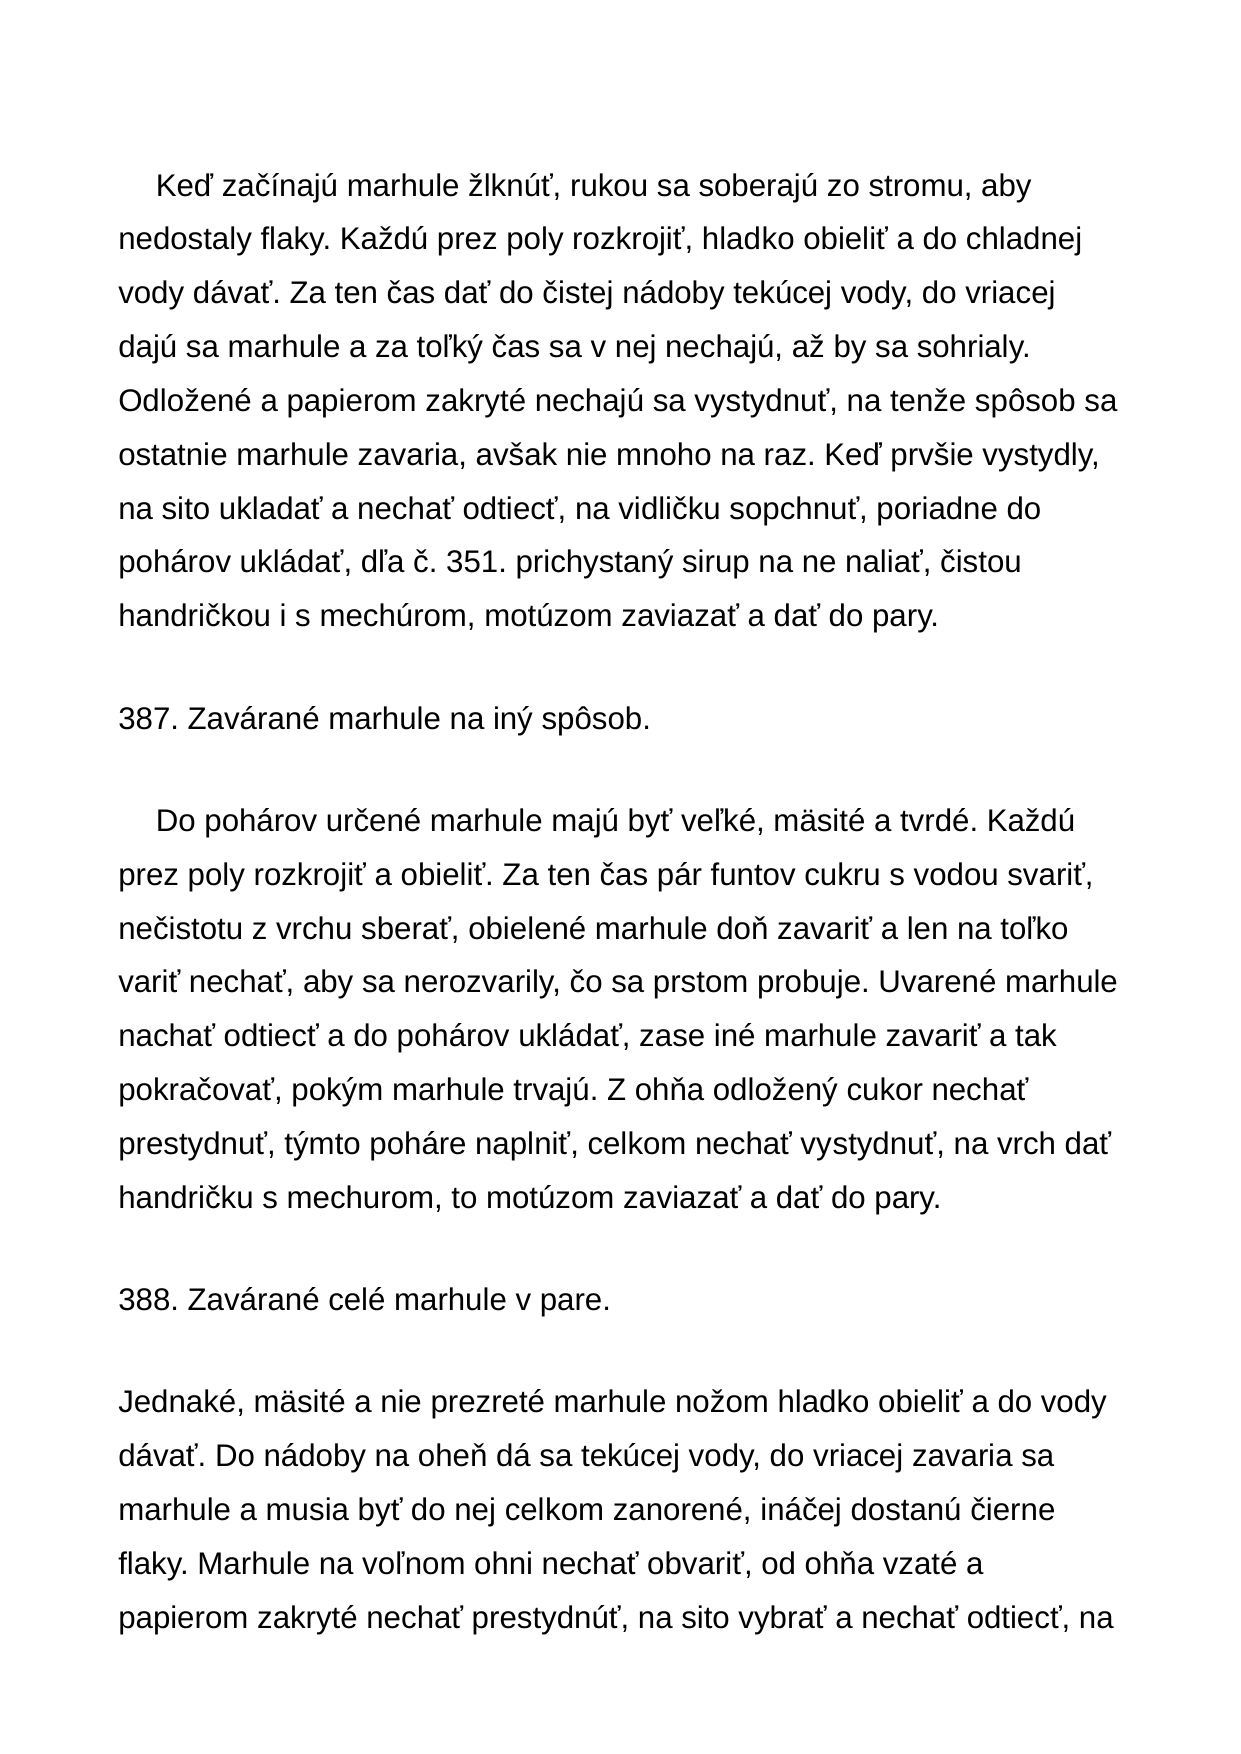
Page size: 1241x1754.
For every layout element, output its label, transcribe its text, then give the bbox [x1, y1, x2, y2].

text Do pohárov určené marhule majú byť veľké, mäsité a tvrdé. Každú prez poly rozkrojiť a obieliť. Za ten čas pár funtov cukru s vodou svariť, nečistotu z vrchu sberať, obielené marhule doň zavariť a len na toľko variť nechať, aby sa nerozvarily, čo sa prstom probuje. Uvarené marhule nachať odtiecť a do pohárov ukládať, zase iné marhule zavariť a tak pokračovať, pokým marhule trvajú. Z ohňa odložený cukor nechať prestydnuť, týmto poháre naplniť, celkom nechať vy­stydnuť, na vrch dať handričku s mechurom, to motúzom za­viazať a dať do pary. [118, 802, 1122, 1215]
text 387. Zavárané marhule na iný spôsob. [118, 700, 1122, 736]
text Jednaké, mäsité a nie prezreté marhule nožom hladko obieliť a do vody dávať. Do nádoby na oheň dá sa tekúcej vody, do vriacej zavaria sa marhule a musia byť do nej cel­kom zanorené, ináčej dostanú čierne flaky. Marhule na voľ­nom ohni nechať obvariť, od ohňa vzaté a papierom zakryté nechať prestydnúť, na sito vybrať a nechať odtiecť, na [118, 1383, 1122, 1635]
text 388. Zavárané celé marhule v pare. [118, 1281, 1122, 1317]
text Keď začínajú marhule žlknúť, rukou sa soberajú zo stromu, aby nedostaly flaky. Každú prez poly rozkrojiť, hlad­ko obieliť a do chladnej vody dávať. Za ten čas dať do čistej nádoby tekúcej vody, do vriacej dajú sa marhule a za toľký čas sa v nej nechajú, až by sa sohrialy. Odložené a papierom zakryté nechajú sa vystydnuť, na tenže spôsob sa ostatnie marhule zavaria, avšak nie mnoho na raz. Keď prvšie vystydly, na sito ukladať a nechať odtiecť, na vidličku sopchnuť, poriadne do pohárov ukládať, dľa č. 351. prichystaný sirup na ne naliať, čistou handričkou i s mechúrom, motúzom zaviazať a dať do pary. [118, 167, 1122, 633]
